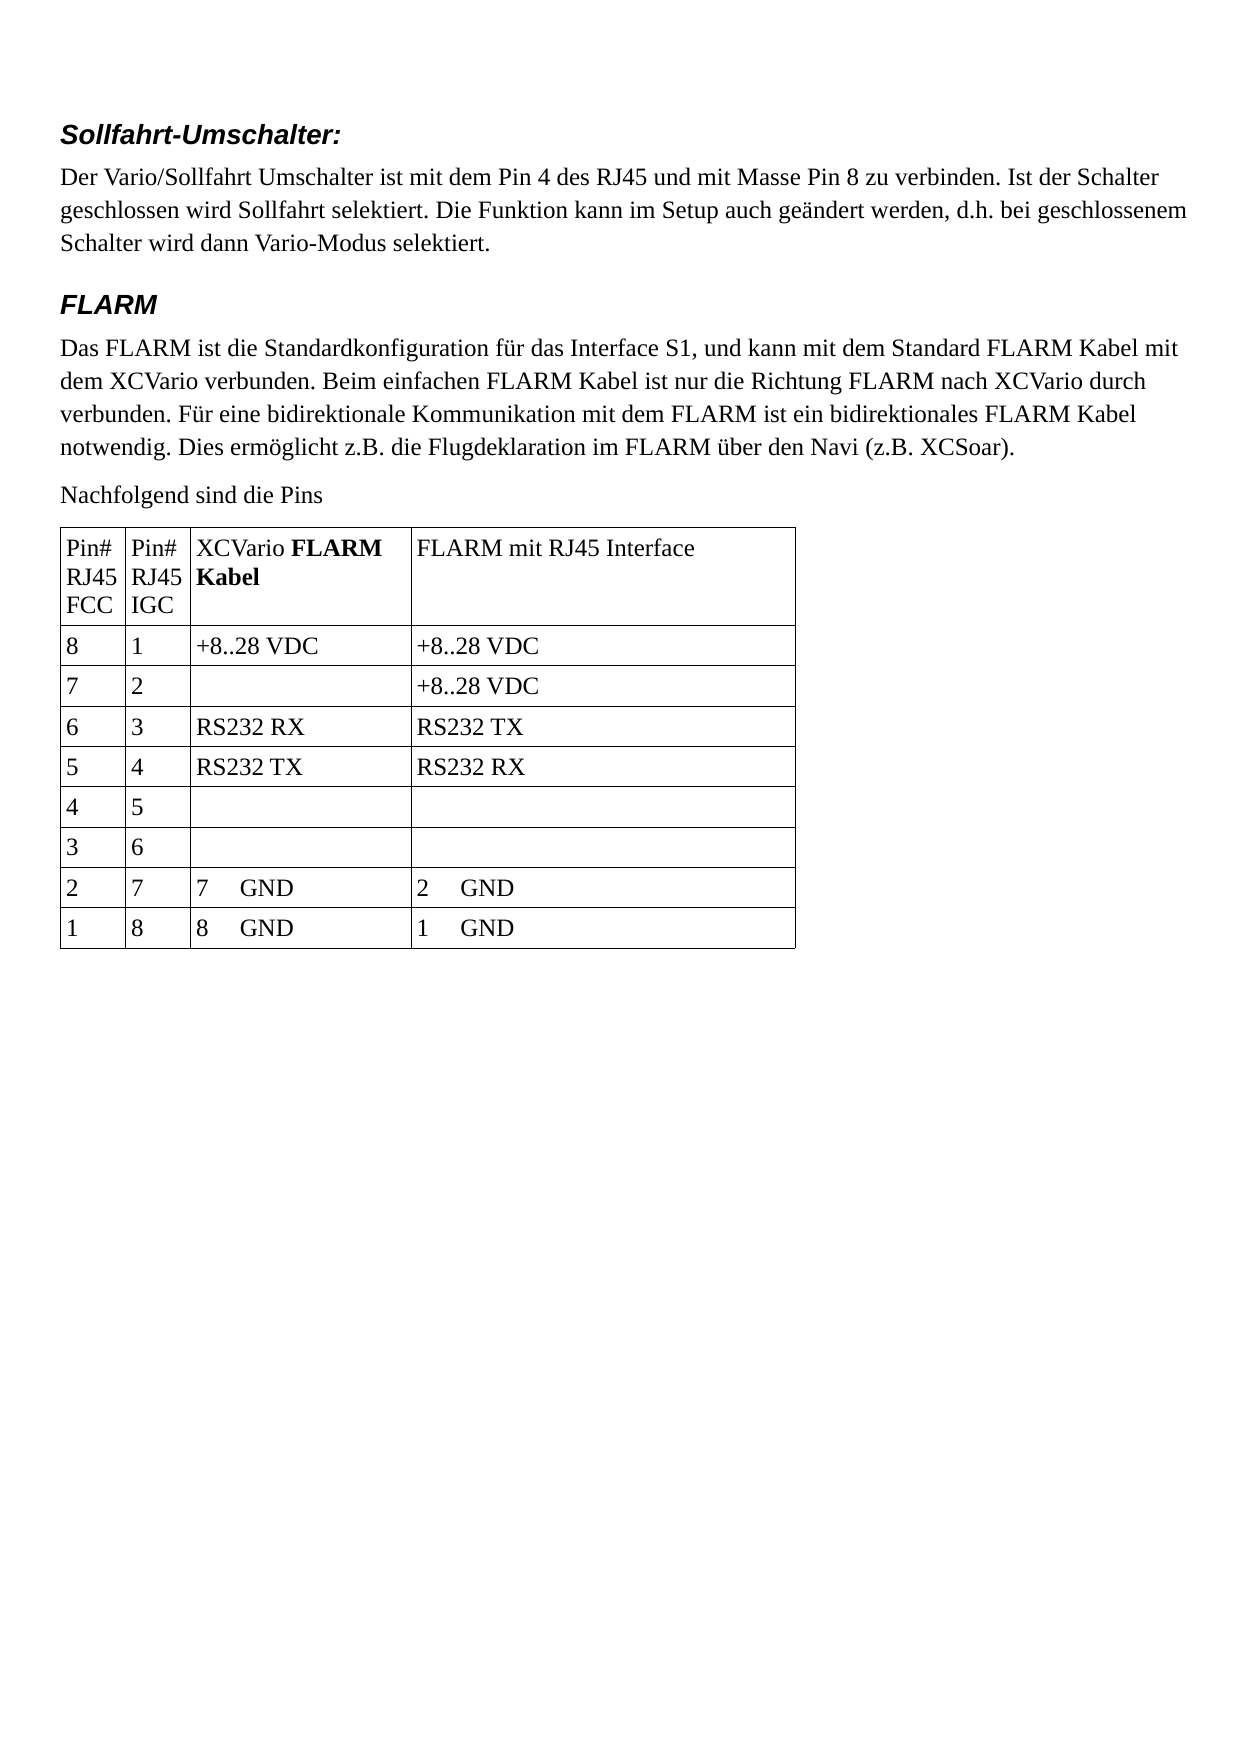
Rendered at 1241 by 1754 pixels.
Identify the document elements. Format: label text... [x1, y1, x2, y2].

table_header Pin# RJ45 FCC [61, 528, 125, 625]
subtitle Sollfahrt-Umschalter: [60, 118, 1207, 150]
table_cell 2 [126, 666, 190, 706]
table_cell 2 GND [412, 868, 795, 907]
table_cell 1 [61, 908, 125, 948]
table_header Pin# RJ45 IGC [126, 528, 190, 625]
subtitle FLARM [60, 289, 1207, 321]
table_cell RS232 TX [191, 747, 411, 786]
table_cell 3 [126, 707, 190, 746]
table_cell 8 [126, 908, 190, 948]
table_cell [191, 787, 411, 827]
table_cell 6 [126, 828, 190, 867]
table_cell +8..28 VDC [191, 626, 411, 665]
table_header FLARM mit RJ45 Interface [412, 528, 795, 625]
table_cell 7 [61, 666, 125, 706]
table_cell 6 [61, 707, 125, 746]
table_cell 1 GND [412, 908, 795, 948]
table_cell 5 [126, 787, 190, 827]
table_cell [412, 828, 795, 867]
text Der Vario/Sollfahrt Umschalter ist mit dem Pin 4 des RJ45 und mit Masse Pin 8 zu verbinden. Ist der Schalter geschlossen wird Sollfahrt selektiert. Die Funktion kann im Setup auch geändert werden, d.h. bei geschlossenem Schalter wird dann Vario-Modus selektiert. [60, 162, 1207, 257]
table_cell 8 GND [191, 908, 411, 948]
table_header XCVario FLARM Kabel [191, 528, 411, 625]
table_cell 7 GND [191, 868, 411, 907]
table_cell 2 [61, 868, 125, 907]
table_cell [412, 787, 795, 827]
table_cell 3 [61, 828, 125, 867]
table_cell [191, 828, 411, 867]
table_cell RS232 TX [412, 707, 795, 746]
table_cell RS232 RX [191, 707, 411, 746]
table_cell RS232 RX [412, 747, 795, 786]
table_cell +8..28 VDC [412, 666, 795, 706]
text Nachfolgend sind die Pins [60, 480, 1207, 508]
table_cell 4 [61, 787, 125, 827]
table_cell 7 [126, 868, 190, 907]
table_cell [191, 666, 411, 706]
table_cell 8 [61, 626, 125, 665]
text Das FLARM ist die Standardkonfiguration für das Interface S1, und kann mit dem Standard FLARM Kabel mit dem XCVario verbunden. Beim einfachen FLARM Kabel ist nur die Richtung FLARM nach XCVario durch verbunden. Für eine bidirektionale Kommunikation mit dem FLARM ist ein bidirektionales FLARM Kabel notwendig. Dies ermöglicht z.B. die Flugdeklaration im FLARM über den Navi (z.B. XCSoar). [60, 333, 1207, 461]
table_cell 4 [126, 747, 190, 786]
table_cell +8..28 VDC [412, 626, 795, 665]
table_cell 5 [61, 747, 125, 786]
table_cell 1 [126, 626, 190, 665]
